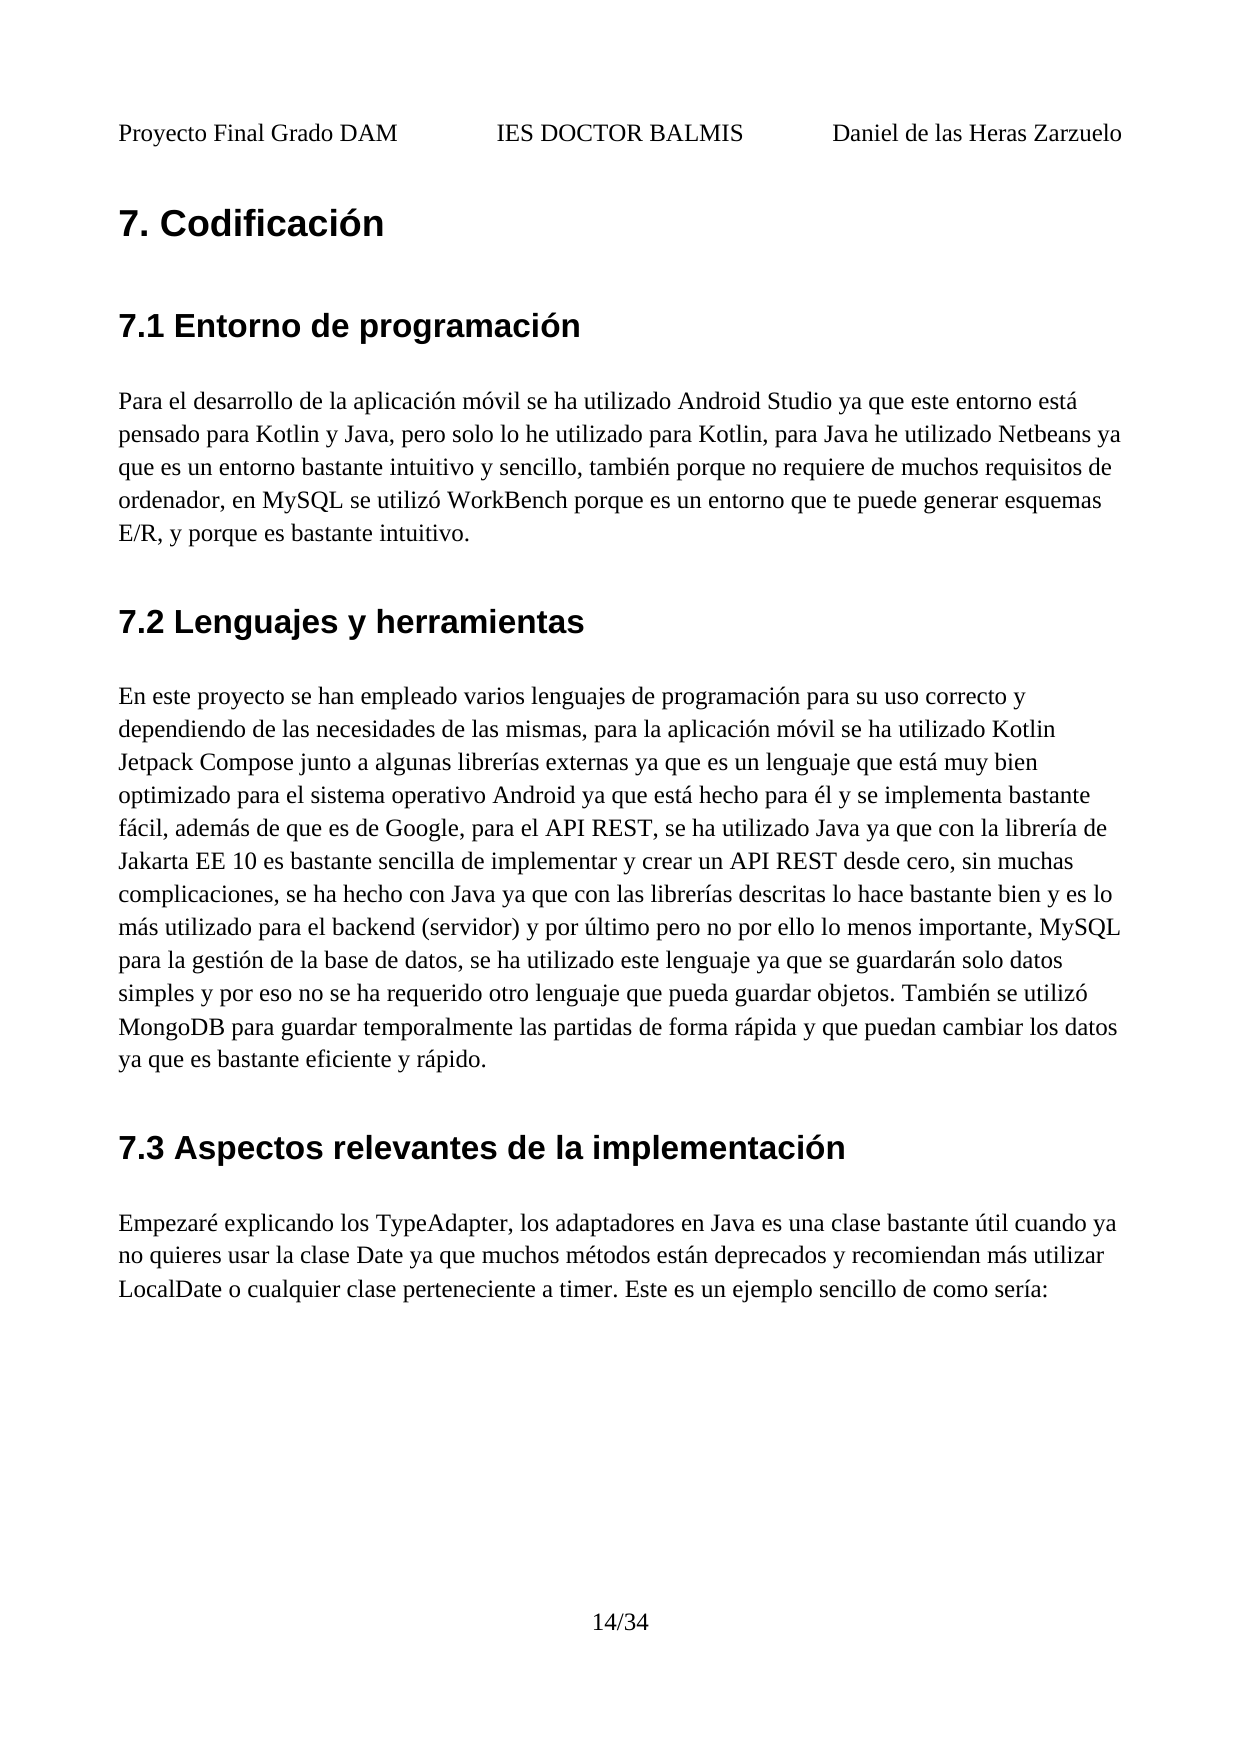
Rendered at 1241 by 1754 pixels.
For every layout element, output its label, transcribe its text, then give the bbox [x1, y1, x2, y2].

subtitle 7.1 Entorno de programación [118, 307, 1122, 345]
subtitle 7.2 Lenguajes y herramientas [118, 602, 1122, 640]
subtitle 7. Codificación [118, 201, 1122, 244]
text Para el desarrollo de la aplicación móvil se ha utilizado Android Studio ya que este entorno está pensado para Kotlin y Java, pero solo lo he utilizado para Kotlin, para Java he utilizado Netbeans ya que es un entorno bastante intuitivo y sencillo, también porque no requiere de muchos requisitos de ordenador, en MySQL se utilizó WorkBench porque es un entorno que te puede generar esquemas E/R, y porque es bastante intuitivo. [118, 386, 1122, 547]
subtitle 7.3 Aspectos relevantes de la implementación [118, 1128, 1122, 1166]
text En este proyecto se han empleado varios lenguajes de programación para su uso correcto y dependiendo de las necesidades de las mismas, para la aplicación móvil se ha utilizado Kotlin Jetpack Compose junto a algunas librerías externas ya que es un lenguaje que está muy bien optimizado para el sistema operativo Android ya que está hecho para él y se implementa bastante fácil, además de que es de Google, para el API REST, se ha utilizado Java ya que con la librería de Jakarta EE 10 es bastante sencilla de implementar y crear un API REST desde cero, sin muchas complicaciones, se ha hecho con Java ya que con las librerías descritas lo hace bastante bien y es lo más utilizado para el backend (servidor) y por último pero no por ello lo menos importante, MySQL para la gestión de la base de datos, se ha utilizado este lenguaje ya que se guardarán solo datos simples y por eso no se ha requerido otro lenguaje que pueda guardar objetos. También se utilizó MongoDB para guardar temporalmente las partidas de forma rápida y que puedan cambiar los datos ya que es bastante eficiente y rápido. [118, 681, 1122, 1073]
text Empezaré explicando los TypeAdapter, los adaptadores en Java es una clase bastante útil cuando ya no quieres usar la clase Date ya que muchos métodos están deprecados y recomiendan más utilizar LocalDate o cualquier clase perteneciente a timer. Este es un ejemplo sencillo de como sería: [118, 1208, 1122, 1302]
